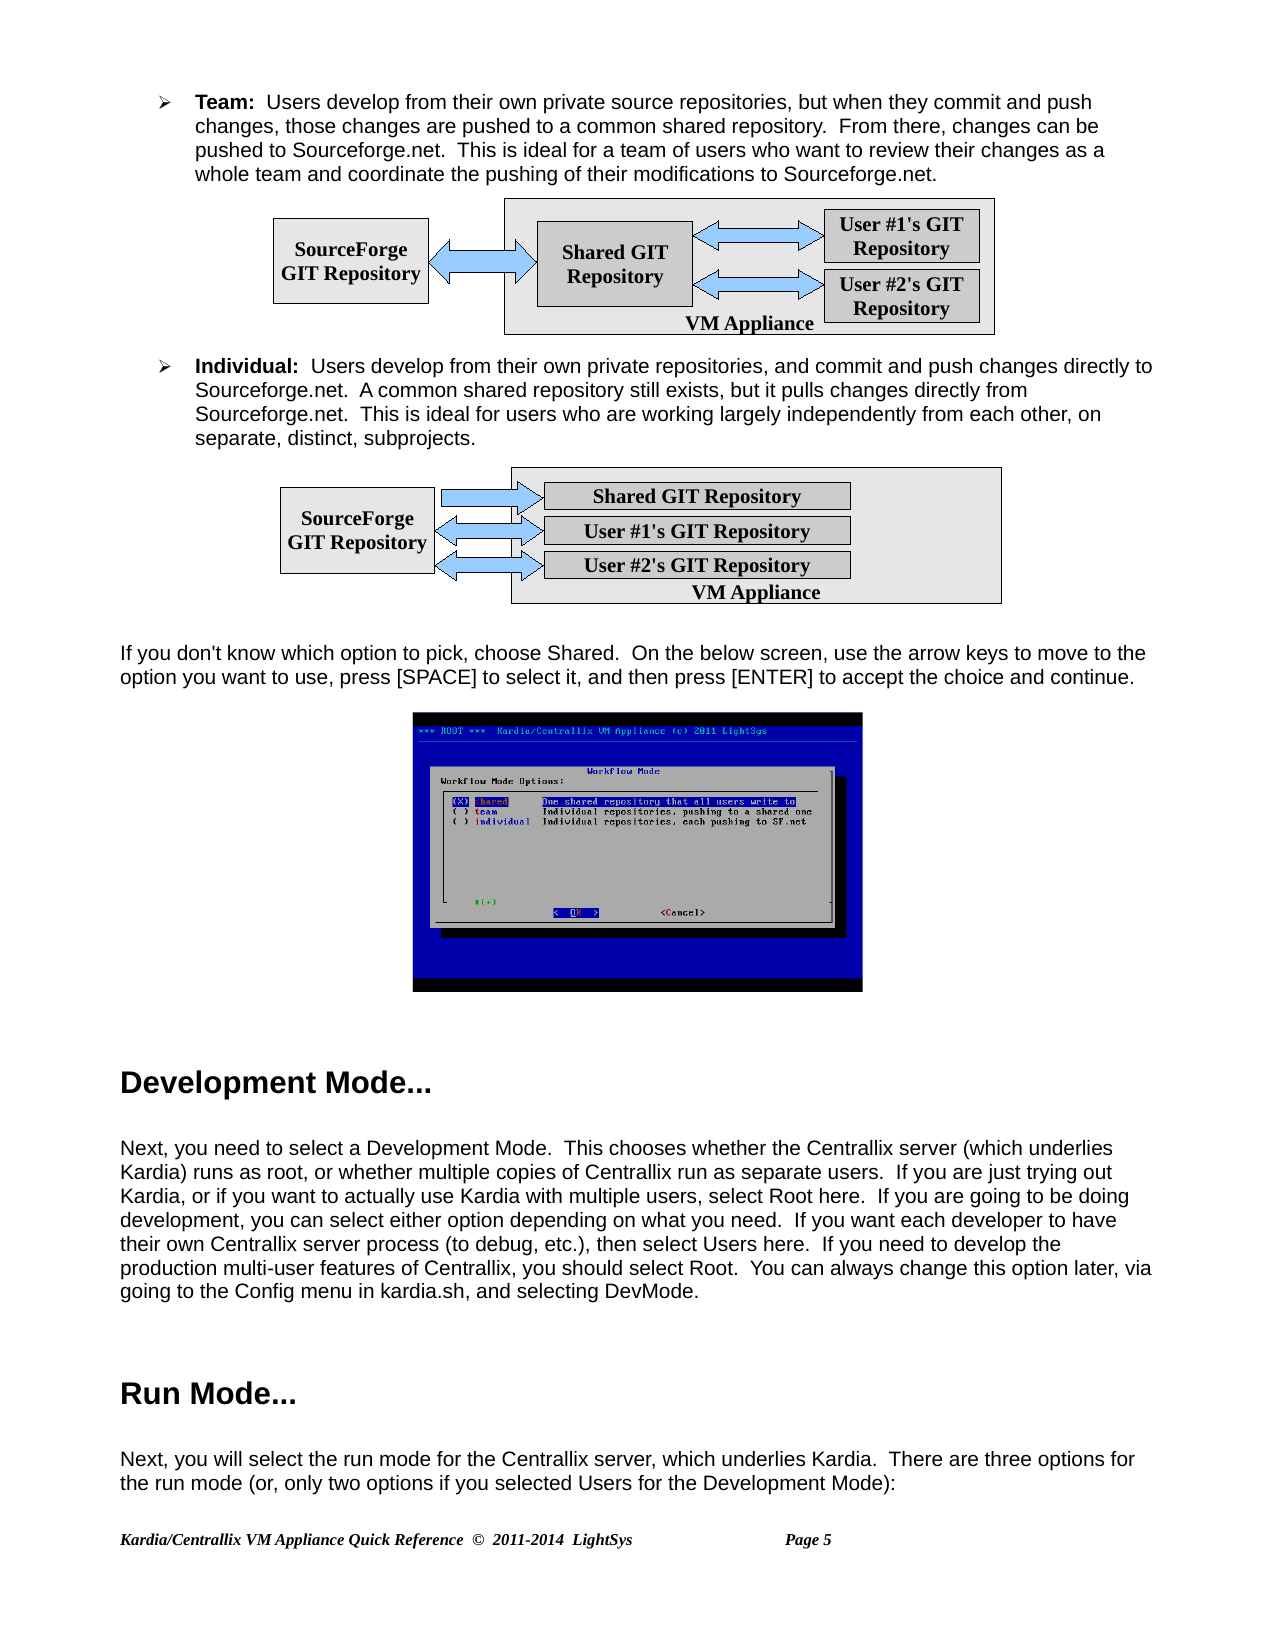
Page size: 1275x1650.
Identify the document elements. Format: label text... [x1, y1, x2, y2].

text Next, you need to select a Development Mode. This chooses whether the Centrallix server (which underlies Kardia) runs as root, or whether multiple copies of Centrallix run as separate users. If you are just trying out Kardia, or if you want to actually use Kardia with multiple users, select Root here. If you are going to be doing development, you can select either option depending on what you need. If you want each developer to have their own Centrallix server process (to debug, etc.), then select Users here. If you need to develop the production multi-user features of Centrallix, you should select Root. You can always change this option later, via going to the Config menu in kardia.sh, and selecting DevMode. [120, 1136, 1155, 1303]
text Development Mode... [120, 1064, 1155, 1100]
picture [412, 712, 863, 992]
text Next, you will select the run mode for the Centrallix server, which underlies Kardia. There are three options for the run mode (or, only two options if you selected Users for the Development Mode): [120, 1447, 1155, 1495]
text Run Mode... [120, 1375, 1155, 1411]
text If you don't know which option to pick, choose Shared. On the below screen, use the arrow keys to move to the option you want to use, press [SPACE] to select it, and then press [ENTER] to accept the choice and continue. [120, 641, 1155, 689]
list Team: Users develop from their own private source repositories, but when they commit and push changes, those changes are pushed to a common shared repository. From there, changes can be pushed to Sourceforge.net. This is ideal for a team of users who want to review their changes as a whole team and coordinate the pushing of their modifications to Sourceforge.net. [157, 90, 1155, 353]
list Individual: Users develop from their own private repositories, and commit and push changes directly to Sourceforge.net. A common shared repository still exists, but it pulls changes directly from Sourceforge.net. This is ideal for users who are working largely independently from each other, on separate, distinct, subprojects. [157, 353, 1155, 617]
